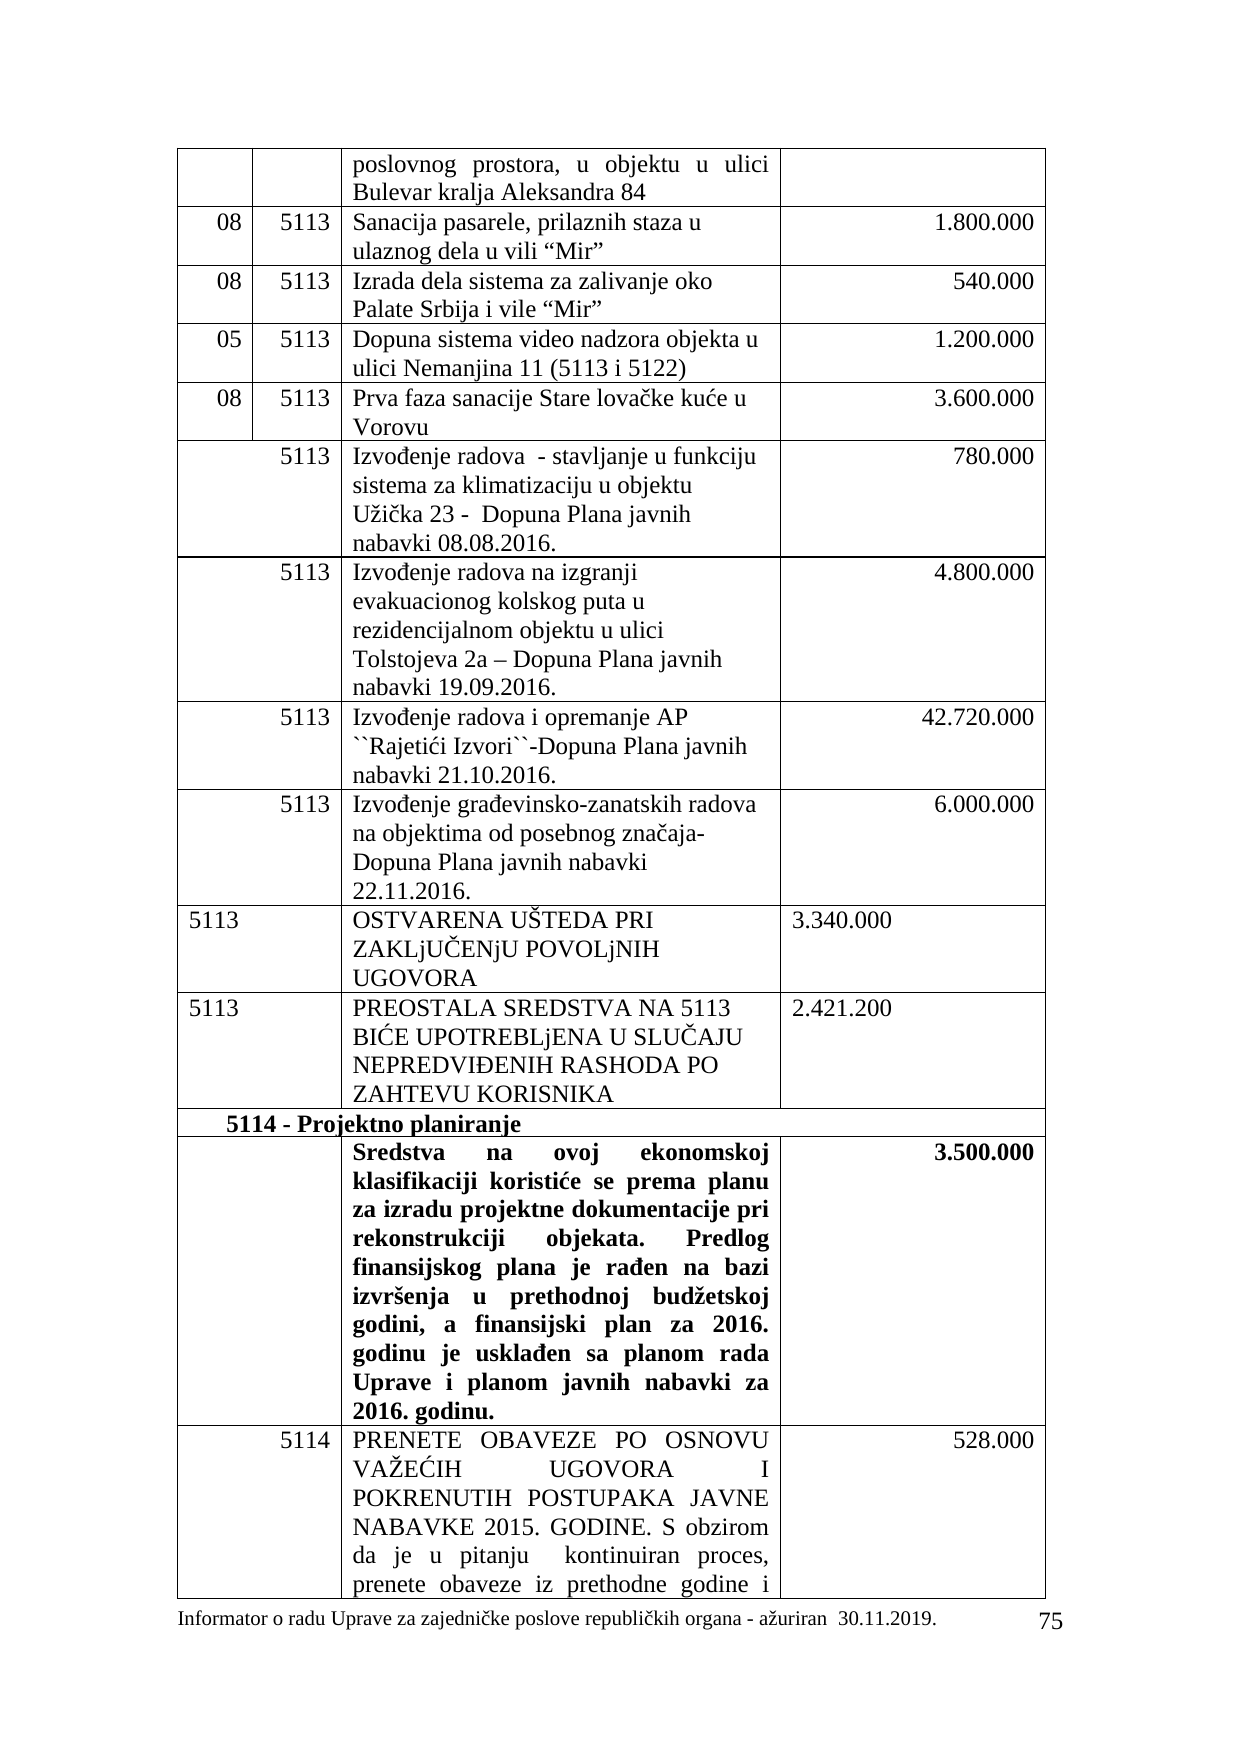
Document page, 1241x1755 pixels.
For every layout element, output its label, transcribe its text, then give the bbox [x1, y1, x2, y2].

table_cell Sanacija pasarele, prilaznih staza u ulaznog dela u vili “Mir” [342, 207, 780, 265]
table_cell 3.500.000 [781, 1137, 1045, 1424]
table_cell 5113 [178, 906, 341, 992]
table_cell poslovnog prostora, u objektu u ulici Bulevar kralјa Aleksandra 84 [342, 149, 780, 206]
table_cell Sredstva na ovoj ekonomskoj klasifikaciji koristiće se prema planu za izradu projektne dokumentacije pri rekonstrukciji objekata. Predlog finansijskog plana je rađen na bazi izvršenja u prethodnoj budžetskoj godini, a finansijski plan za 2016. godinu je usklađen sa planom rada Uprave i planom javnih nabavki za 2016. godinu. [342, 1137, 780, 1424]
table_cell Izrada dela sistema za zalivanje oko Palate Srbija i vile “Mir” [342, 266, 780, 323]
table_cell Prva faza sanacije Stare lovačke kuće u Vorovu [342, 383, 780, 440]
table_cell PRENETE OBAVEZE PO OSNOVU VAŽEĆIH UGOVORA I POKRENUTIH POSTUPAKA JAVNE NABAVKE 2015. GODINE. S obzirom da je u pitanju kontinuiran proces, prenete obaveze iz prethodne godine i [342, 1426, 780, 1598]
table_cell 3.600.000 [781, 383, 1045, 440]
table_cell Izvođenje građevinsko-zanatskih radova na objektima od posebnog značaja-Dopuna Plana javnih nabavki 22.11.2016. [342, 790, 780, 904]
table_cell 08 [178, 266, 252, 323]
table_cell [781, 149, 1045, 206]
table_cell 5113 [253, 324, 341, 382]
table_cell Dopuna sistema video nadzora objekta u ulici Nemanjina 11 (5113 i 5122) [342, 324, 780, 382]
table_cell 05 [178, 324, 252, 382]
table_cell OSTVARENA UŠTEDA PRI ZAKLjUČENјU POVOLjNIH UGOVORA [342, 906, 780, 992]
table_cell 1.200.000 [781, 324, 1045, 382]
table_cell 1.800.000 [781, 207, 1045, 265]
table_cell PREOSTALA SREDSTVA NA 5113 BIĆE UPOTREBLjENA U SLUČAJU NEPREDVIĐENIH RASHODA PO ZAHTEVU KORISNIKA [342, 993, 780, 1108]
table_cell 5113 [178, 558, 341, 701]
table_cell 5113 [178, 441, 341, 556]
table_cell [178, 149, 252, 206]
table_cell 5113 [178, 790, 341, 904]
table_cell 2.421.200 [781, 993, 1045, 1108]
table_cell 4.800.000 [781, 558, 1045, 701]
table_cell [178, 1137, 341, 1424]
table_cell [253, 149, 341, 206]
table_cell 780.000 [781, 441, 1045, 556]
table_cell 540.000 [781, 266, 1045, 323]
table_cell 42.720.000 [781, 702, 1045, 788]
table_cell 08 [178, 383, 252, 440]
table_cell 08 [178, 207, 252, 265]
table_cell 5113 [253, 383, 341, 440]
table_cell 3.340.000 [781, 906, 1045, 992]
table_cell 528.000 [781, 1426, 1045, 1598]
table_cell Izvođenje radova na izgranji evakuacionog kolskog puta u rezidencijalnom objektu u ulici Tolstojeva 2a – Dopuna Plana javnih nabavki 19.09.2016. [342, 558, 780, 701]
table_cell 5113 [178, 702, 341, 788]
table_cell 5113 [178, 993, 341, 1108]
table_cell 5114 - Projektno planiranje [178, 1109, 1045, 1136]
table_cell 5113 [253, 207, 341, 265]
table_cell 5113 [253, 266, 341, 323]
table_cell 6.000.000 [781, 790, 1045, 904]
table_cell Izvođenje radova i opremanje AP ``Rajetići Izvori``-Dopuna Plana javnih nabavki 21.10.2016. [342, 702, 780, 788]
table_cell 5114 [178, 1426, 341, 1598]
table_cell Izvođenje radova - stavlјanje u funkciju sistema za klimatizaciju u objektu Užička 23 - Dopuna Plana javnih nabavki 08.08.2016. [342, 441, 780, 556]
